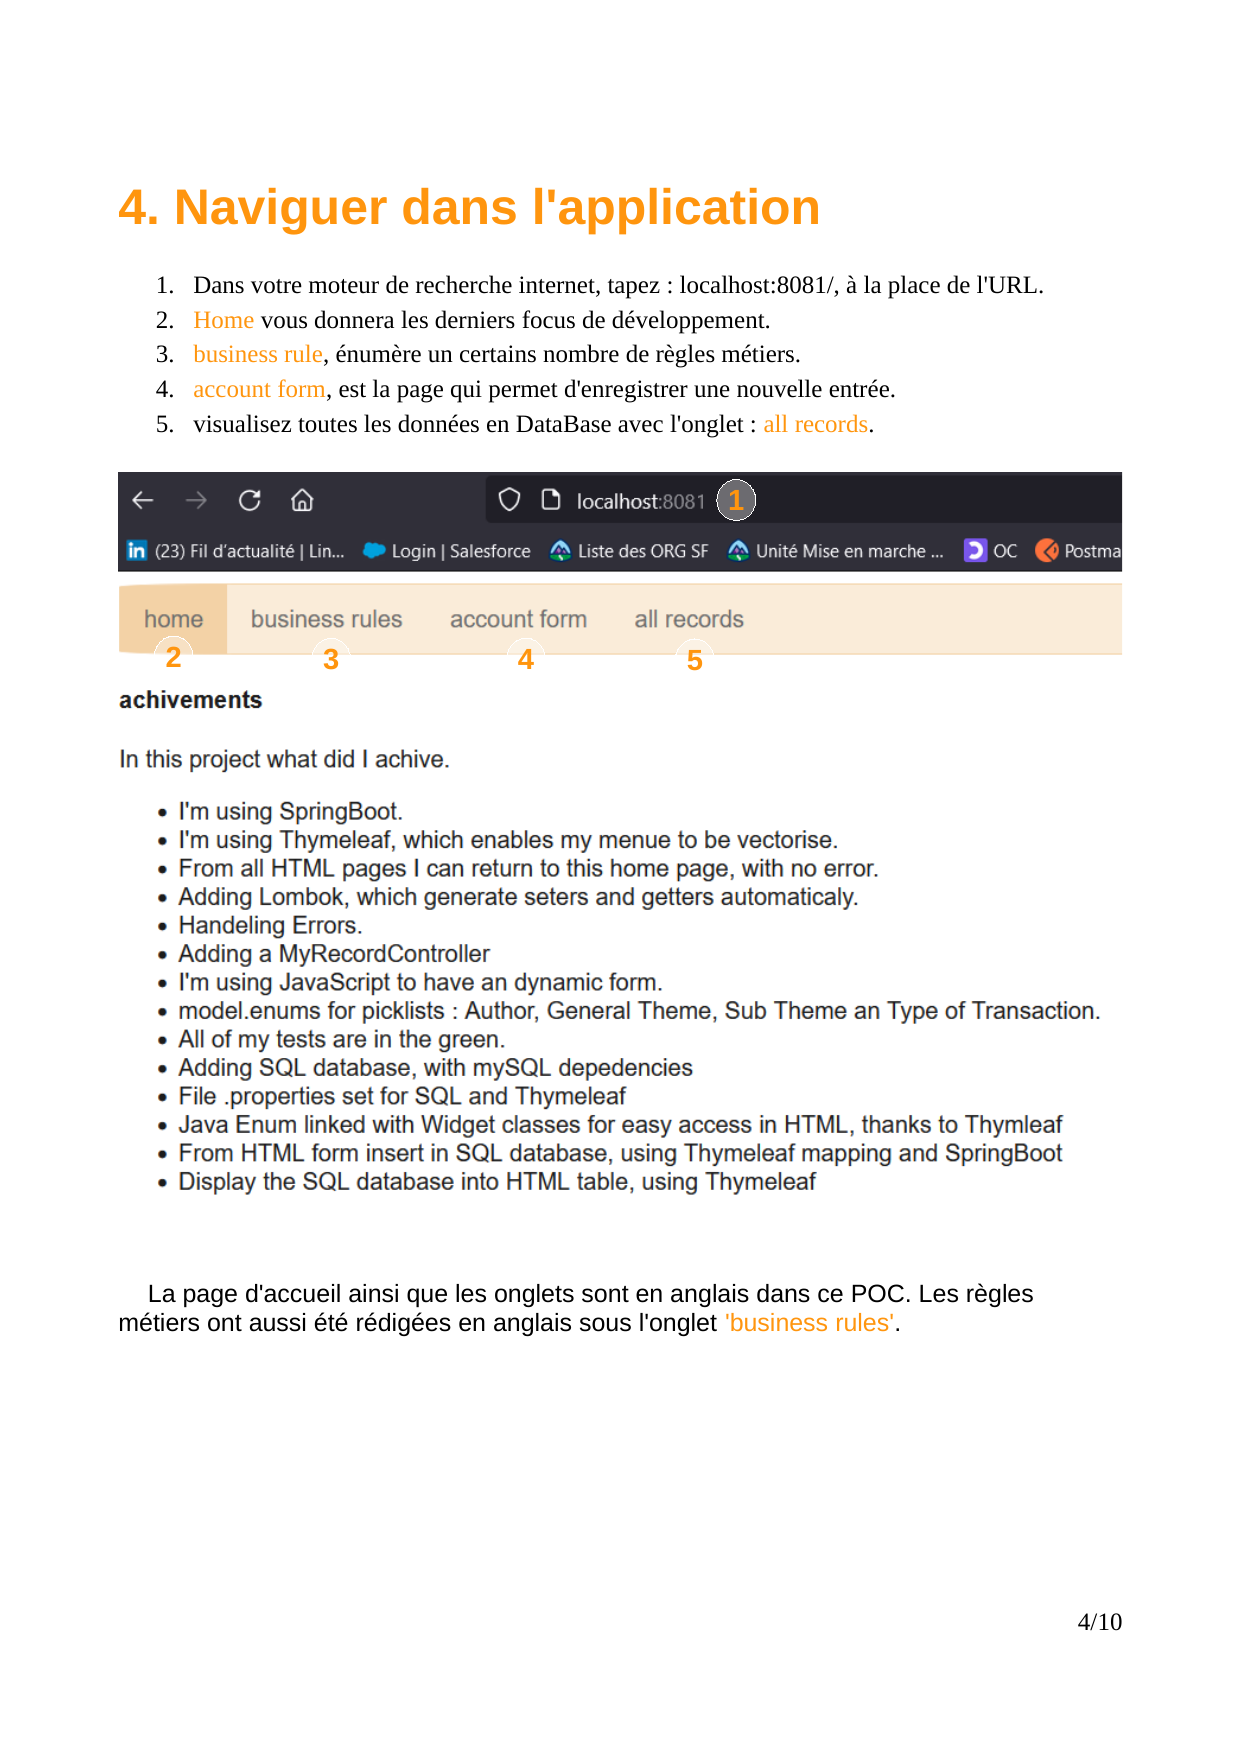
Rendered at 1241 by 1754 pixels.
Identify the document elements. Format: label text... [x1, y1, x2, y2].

picture [118, 472, 1123, 1235]
list visualisez toutes les données en DataBase avec l'onglet : all records. [156, 409, 1122, 438]
list account form, est la page qui permet d'enregistrer une nouvelle entrée. [156, 374, 1122, 403]
list Dans votre moteur de recherche internet, tapez : localhost:8081/, à la place de l'URL. [156, 270, 1122, 299]
list business rule, énumère un certains nombre de règles métiers. [156, 339, 1122, 368]
text La page d'accueil ainsi que les onglets sont en anglais dans ce POC. Les règles métiers ont aussi été rédigées en anglais sous l'onglet 'business rules'. [118, 1279, 1122, 1337]
text 4. Naviguer dans l'application [118, 177, 1122, 235]
list Home vous donnera les derniers focus de développement. [156, 305, 1122, 333]
